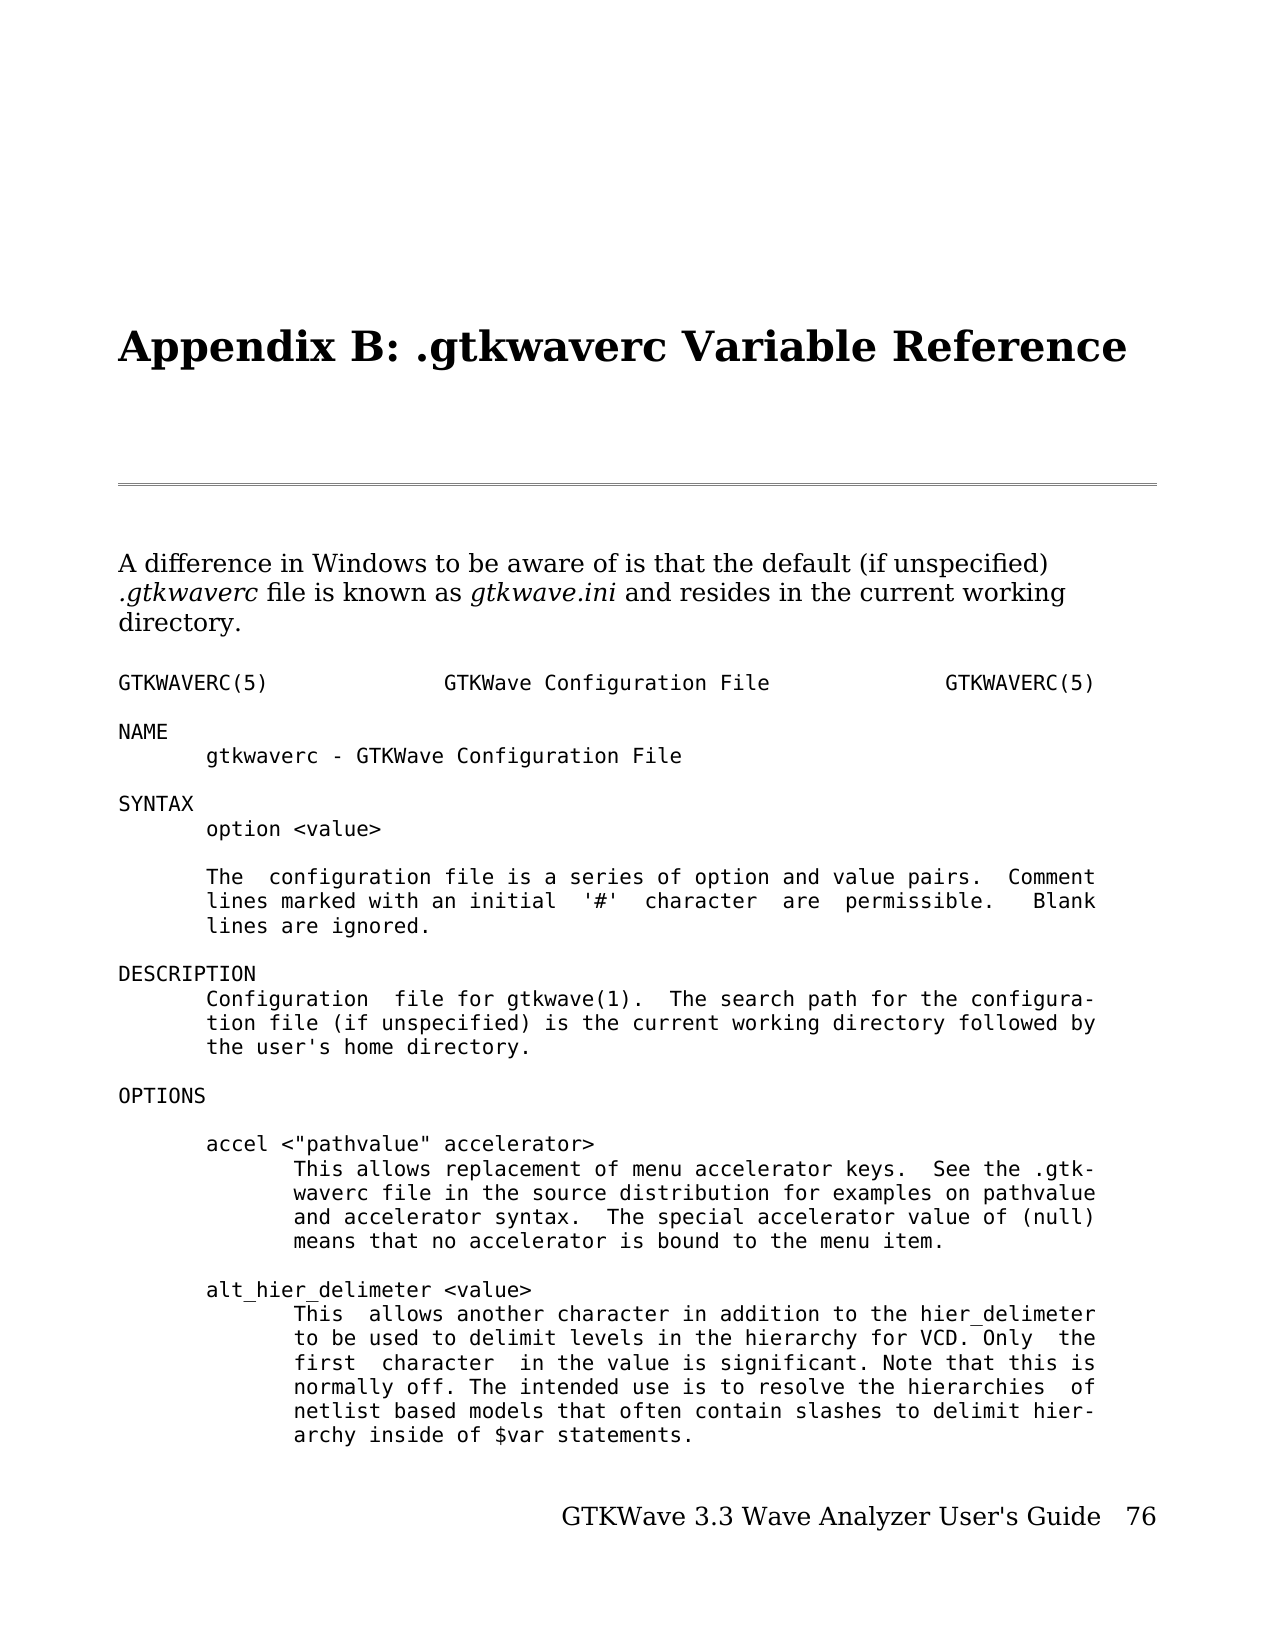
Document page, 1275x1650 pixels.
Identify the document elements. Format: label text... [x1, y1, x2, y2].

text lines marked with an initial '#' character are permissible. Blank [118, 889, 1157, 914]
text and accelerator syntax. The special accelerator value of (null) [118, 1205, 1157, 1229]
text waverc file in the source distribution for examples on pathvalue [118, 1181, 1157, 1205]
text to be used to delimit levels in the hierarchy for VCD. Only the [118, 1326, 1157, 1351]
text DESCRIPTION [118, 962, 1157, 987]
text NAME [118, 720, 1157, 744]
text normally off. The intended use is to resolve the hierarchies of [118, 1375, 1157, 1399]
text This allows another character in addition to the hier_delimeter [118, 1302, 1157, 1326]
text archy inside of $var statements. [118, 1423, 1157, 1448]
text OPTIONS [118, 1084, 1157, 1108]
text tion file (if unspecified) is the current working directory followed by [118, 1011, 1157, 1035]
text This allows replacement of menu accelerator keys. See the .gtk- [118, 1157, 1157, 1181]
text netlist based models that often contain slashes to delimit hier- [118, 1399, 1157, 1423]
text option <value> [118, 817, 1157, 841]
text alt_hier_delimeter <value> [118, 1278, 1157, 1302]
text gtkwaverc - GTKWave Configuration File [118, 744, 1157, 768]
text A difference in Windows to be aware of is that the default (if unspecified) .gtkwaverc file is known as gtkwave.ini and resides in the current working directory. [118, 549, 1157, 637]
text The configuration file is a series of option and value pairs. Comment [118, 865, 1157, 889]
text GTKWAVERC(5) GTKWave Configuration File GTKWAVERC(5) [118, 671, 1157, 695]
text the user's home directory. [118, 1035, 1157, 1059]
text first character in the value is significant. Note that this is [118, 1351, 1157, 1375]
text Configuration file for gtkwave(1). The search path for the configura- [118, 987, 1157, 1011]
text accel <"pathvalue" accelerator> [118, 1132, 1157, 1157]
text SYNTAX [118, 792, 1157, 817]
text Appendix B: .gtkwaverc Variable Reference [118, 322, 1157, 371]
text means that no accelerator is bound to the menu item. [118, 1229, 1157, 1254]
text lines are ignored. [118, 914, 1157, 938]
